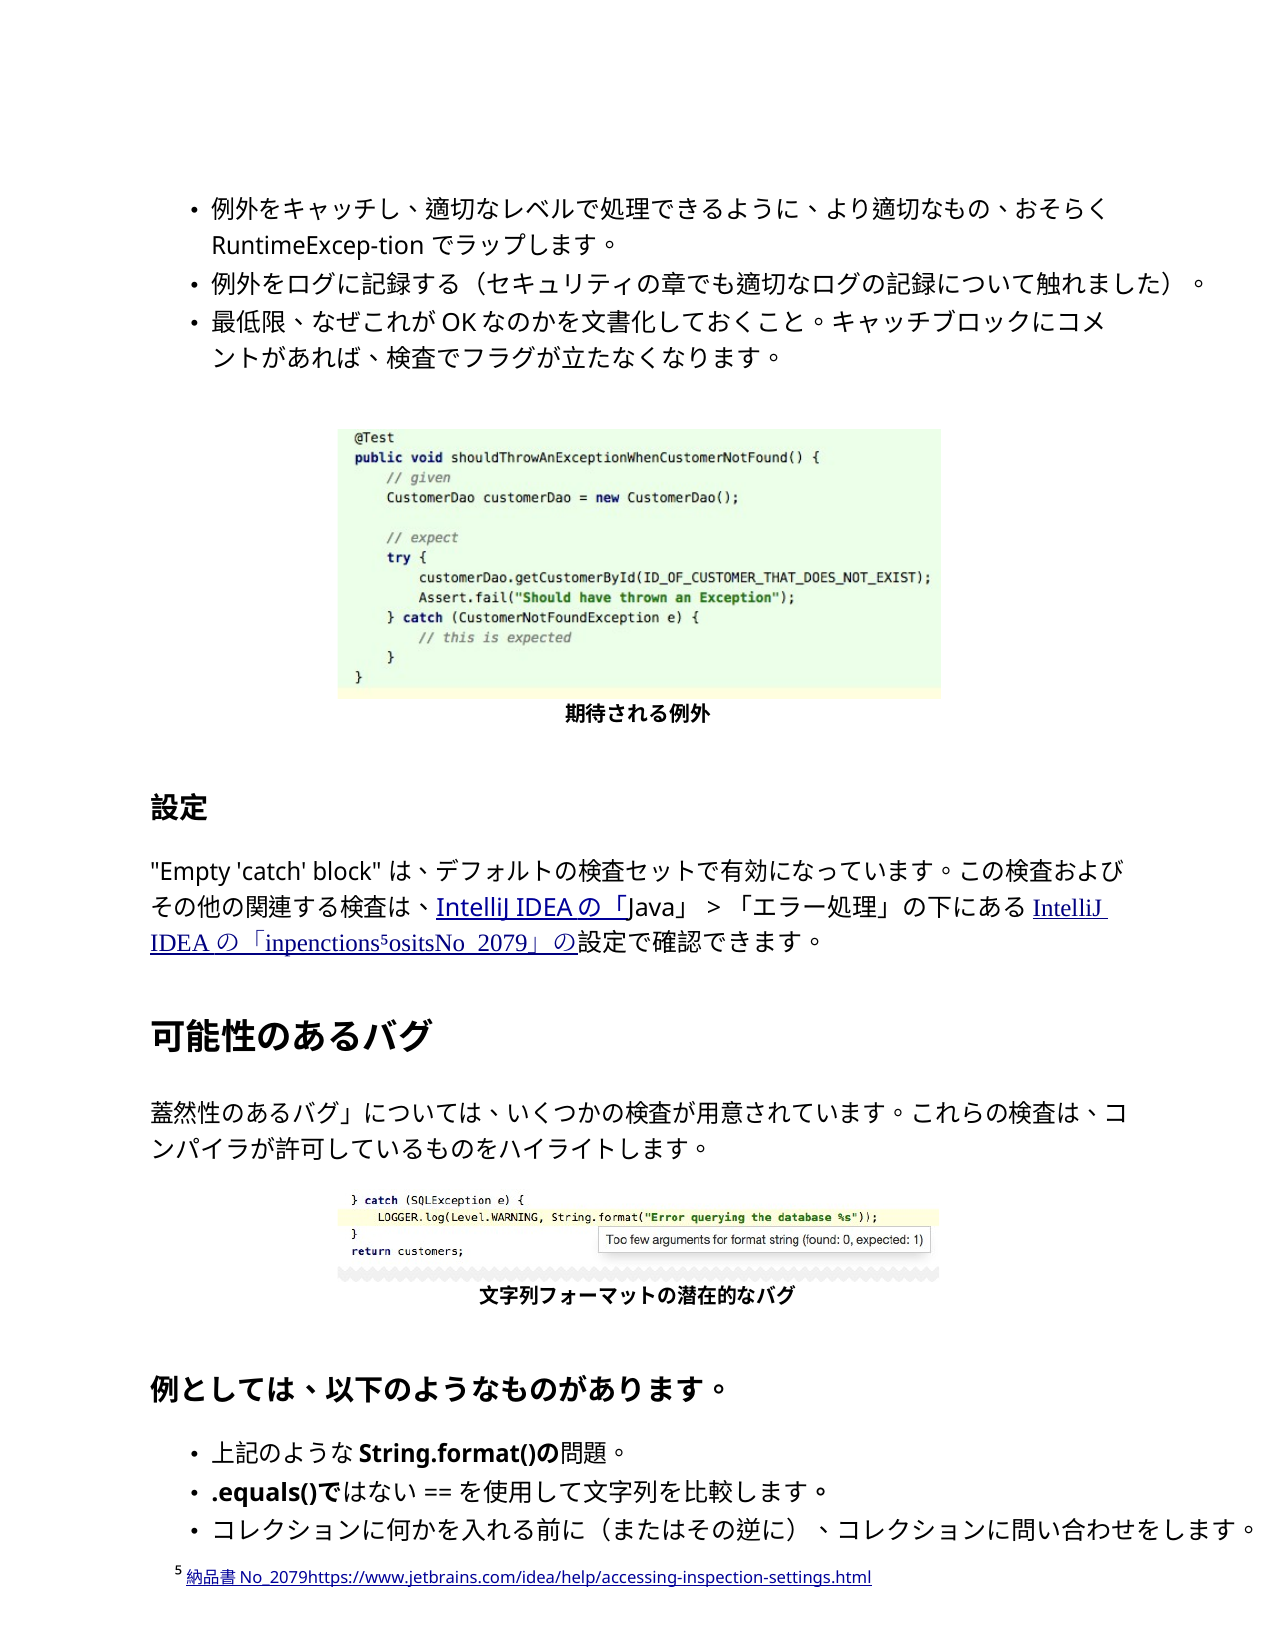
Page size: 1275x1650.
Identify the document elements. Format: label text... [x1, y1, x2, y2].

subtitle 可能性のあるバグ [150, 1011, 1275, 1059]
picture [337, 429, 941, 699]
subtitle 例としては、以下のようなものがあります。 [150, 1369, 1275, 1409]
text ⁵納品書No_2079https://www.jetbrains.com/idea/help/accessing-inspection-settings.html [174, 1562, 1275, 1590]
text 文字列フォーマットの潜在的なバグ [151, 1282, 1124, 1309]
list .equals()ではない == を使用して文字列を比較します。 [190, 1474, 1275, 1508]
list 最低限、なぜこれがOKなのかを文書化しておくこと。キャッチブロックにコメントがあれば、検査でフラグが立たなくなります。 [190, 304, 1126, 374]
list 例外をキャッチし、適切なレベルで処理できるように、より適切なもの、おそらく RuntimeExcep-tion でラップします。 [190, 192, 1126, 262]
subtitle 設定 [150, 787, 1275, 827]
list 例外をログに記録する（セキュリティの章でも適切なログの記録について触れました）。 [190, 266, 1275, 300]
text 蓋然性のあるバグ」については、いくつかの検査が用意されています。これらの検査は、コンパイラが許可しているものをハイライトします。 [150, 1096, 1134, 1166]
text "Empty 'catch' block" は、デフォルトの検査セットで有効になっています。この検査およびその他の関連する検査は、IntelliJ IDEAの「Java」 > 「エラー処理」の下にあるIntelliJ IDEAの「inpenctions⁵ositsNo_2079」の設定で確認できます。 [150, 853, 1134, 959]
list コレクションに何かを入れる前に（またはその逆に）、コレクションに問い合わせをします。 [190, 1512, 1275, 1547]
list 上記のようなString.format()の問題。 [190, 1436, 1275, 1470]
picture [337, 1189, 940, 1282]
text 期待される例外 [151, 699, 1124, 727]
